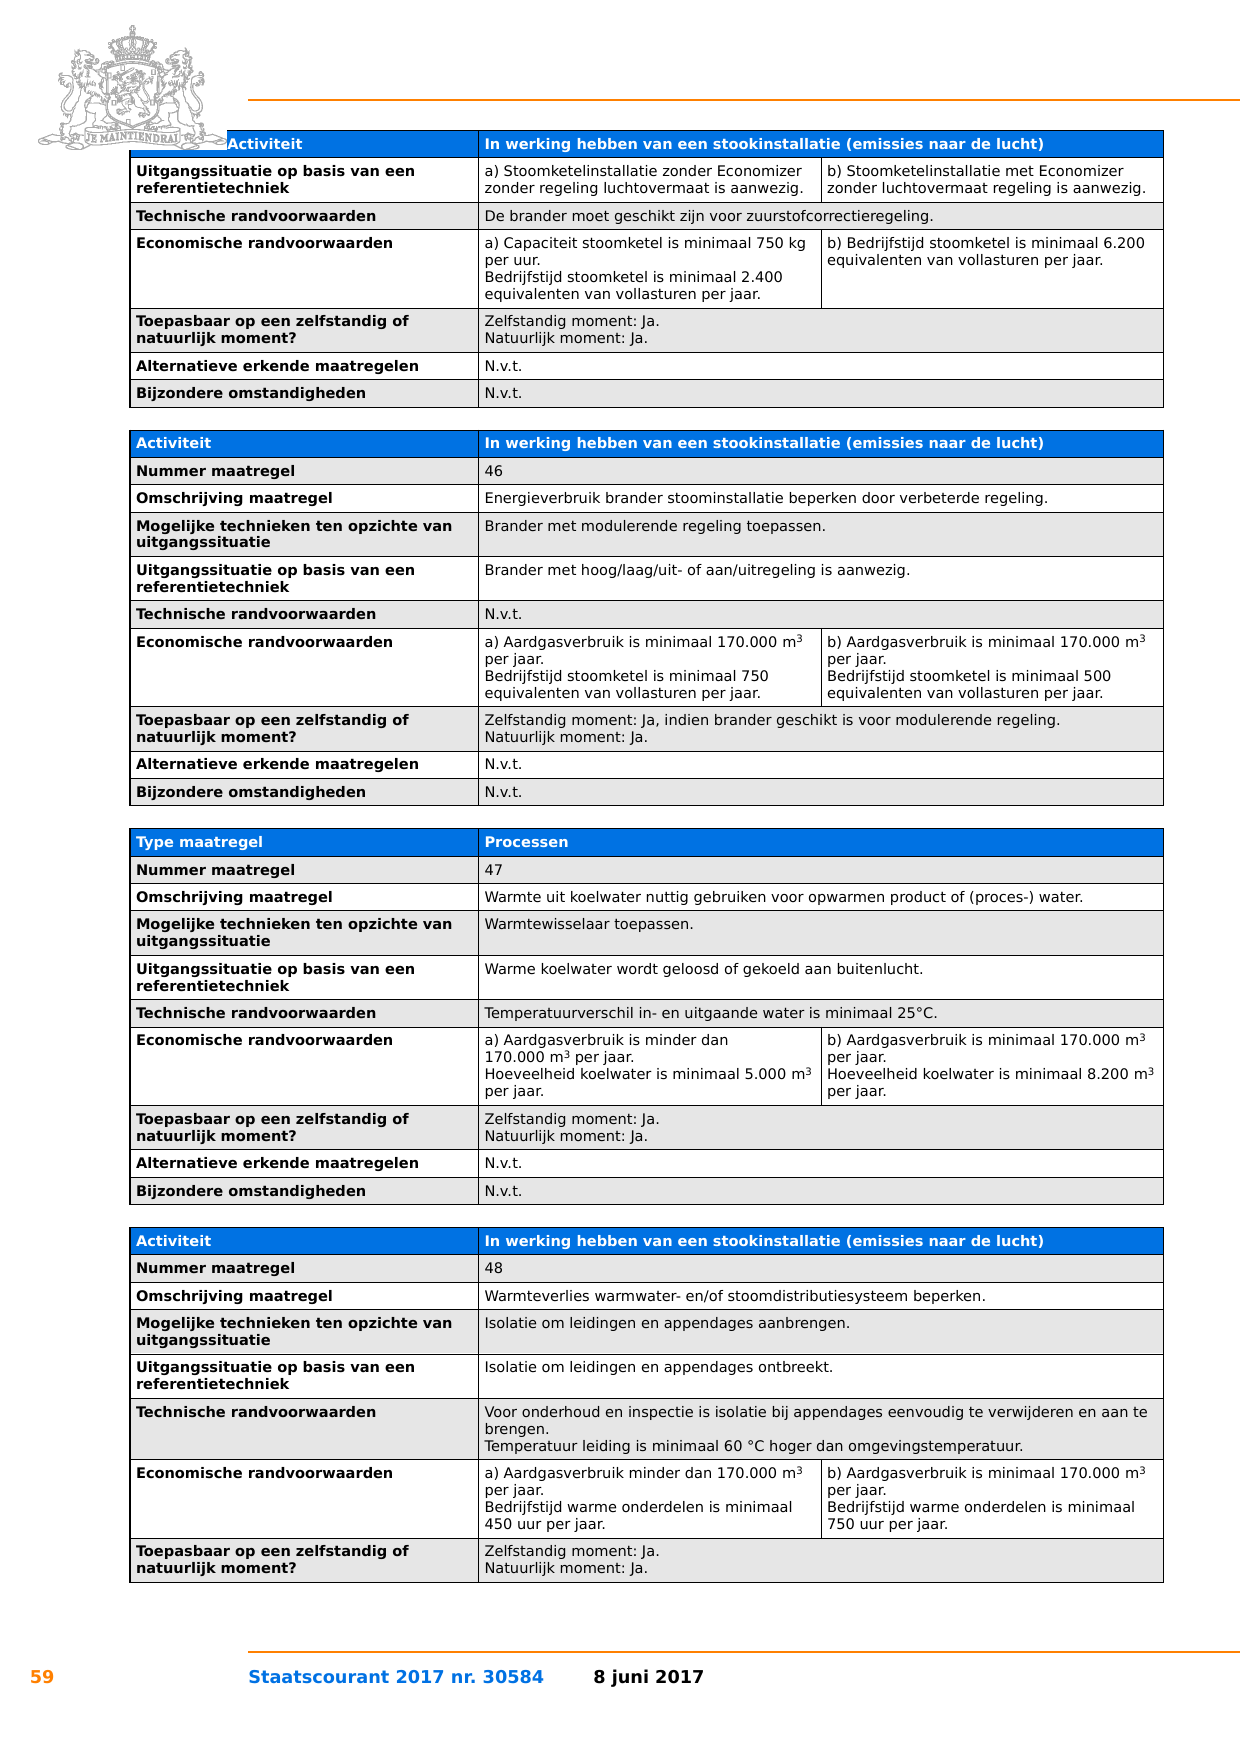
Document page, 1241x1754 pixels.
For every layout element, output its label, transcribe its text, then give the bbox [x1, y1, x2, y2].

table_header Activiteit [131, 131, 478, 157]
table_cell b) Aardgasverbruik is minimaal 170.000 m3 per jaar. Bedrijfstijd warme onderdelen is minimaal 750 uur per jaar. [822, 1460, 1163, 1538]
table_cell Warmte uit koelwater nuttig gebruiken voor opwarmen product of (proces-) water. [479, 884, 1163, 910]
table_header In werking hebben van een stookinstallatie (emissies naar de lucht) [479, 1228, 1163, 1254]
table_cell b) Aardgasverbruik is minimaal 170.000 m3 per jaar. Bedrijfstijd stoomketel is minimaal 500 equivalenten van vollasturen per jaar. [822, 629, 1163, 706]
table_cell Voor onderhoud en inspectie is isolatie bij appendages eenvoudig te verwijderen en aan te brengen. Temperatuur leiding is minimaal 60 °C hoger dan omgevingstemperatuur. [479, 1399, 1163, 1459]
table_cell N.v.t. [479, 601, 1163, 628]
table_header Activiteit [131, 1228, 478, 1254]
table_cell Uitgangssituatie op basis van een referentietechniek [131, 158, 478, 202]
table_cell a) Aardgasverbruik is minimaal 170.000 m3 per jaar. Bedrijfstijd stoomketel is minimaal 750 equivalenten van vollasturen per jaar. [479, 629, 821, 706]
table_cell Technische randvoorwaarden [131, 1399, 478, 1459]
table_cell Uitgangssituatie op basis van een referentietechniek [131, 956, 478, 999]
table_cell Warme koelwater wordt geloosd of gekoeld aan buitenlucht. [479, 956, 1163, 999]
table_cell N.v.t. [479, 752, 1163, 778]
table_cell b) Bedrijfstijd stoomketel is minimaal 6.200 equivalenten van vollasturen per jaar. [822, 230, 1163, 307]
table_cell Alternatieve erkende maatregelen [131, 752, 478, 778]
table_cell Technische randvoorwaarden [131, 1000, 478, 1027]
table_cell Economische randvoorwaarden [131, 230, 478, 307]
table_cell Mogelijke technieken ten opzichte van uitgangssituatie [131, 911, 478, 955]
table_cell Bijzondere omstandigheden [131, 380, 478, 407]
table_cell Isolatie om leidingen en appendages aanbrengen. [479, 1310, 1163, 1353]
table_cell Warmtewisselaar toepassen. [479, 911, 1163, 955]
table_cell b) Stoomketelinstallatie met Economizer zonder luchtovermaat regeling is aanwezig. [822, 158, 1163, 202]
table_cell N.v.t. [479, 353, 1163, 379]
table_cell Toepasbaar op een zelfstandig of natuurlijk moment? [131, 309, 478, 352]
table_cell Toepasbaar op een zelfstandig of natuurlijk moment? [131, 1106, 478, 1149]
table_cell Mogelijke technieken ten opzichte van uitgangssituatie [131, 513, 478, 556]
table_header Activiteit [131, 431, 478, 457]
table_cell Zelfstandig moment: Ja. Natuurlijk moment: Ja. [479, 309, 1163, 352]
table_cell N.v.t. [479, 380, 1163, 407]
table_cell Technische randvoorwaarden [131, 601, 478, 628]
table_cell Zelfstandig moment: Ja. Natuurlijk moment: Ja. [479, 1106, 1163, 1149]
table_cell a) Aardgasverbruik minder dan 170.000 m3 per jaar. Bedrijfstijd warme onderdelen is minimaal 450 uur per jaar. [479, 1460, 821, 1538]
table_header Processen [479, 829, 1163, 856]
table_cell Economische randvoorwaarden [131, 1028, 478, 1105]
table_cell Warmteverlies warmwater- en/of stoomdistributiesysteem beperken. [479, 1283, 1163, 1309]
table_cell b) Aardgasverbruik is minimaal 170.000 m3 per jaar. Hoeveelheid koelwater is minimaal 8.200 m3 per jaar. [822, 1028, 1163, 1105]
table_cell Uitgangssituatie op basis van een referentietechniek [131, 557, 478, 600]
table_cell a) Aardgasverbruik is minder dan 170.000 m3 per jaar. Hoeveelheid koelwater is minimaal 5.000 m3 per jaar. [479, 1028, 821, 1105]
table_header In werking hebben van een stookinstallatie (emissies naar de lucht) [479, 131, 1163, 157]
table_cell Toepasbaar op een zelfstandig of natuurlijk moment? [131, 1539, 478, 1582]
table_cell a) Capaciteit stoomketel is minimaal 750 kg per uur. Bedrijfstijd stoomketel is minimaal 2.400 equivalenten van vollasturen per jaar. [479, 230, 821, 307]
table_cell Technische randvoorwaarden [131, 203, 478, 229]
table_cell Toepasbaar op een zelfstandig of natuurlijk moment? [131, 707, 478, 751]
table_cell Omschrijving maatregel [131, 1283, 478, 1309]
table_cell Omschrijving maatregel [131, 485, 478, 512]
table_cell Zelfstandig moment: Ja, indien brander geschikt is voor modulerende regeling. Natuurlijk moment: Ja. [479, 707, 1163, 751]
table_cell 46 [479, 458, 1163, 484]
table_cell Alternatieve erkende maatregelen [131, 353, 478, 379]
table_cell Omschrijving maatregel [131, 884, 478, 910]
table_header Type maatregel [131, 829, 478, 856]
table_cell Nummer maatregel [131, 458, 478, 484]
table_cell Isolatie om leidingen en appendages ontbreekt. [479, 1355, 1163, 1398]
table_cell 47 [479, 857, 1163, 883]
table_cell a) Stoomketelinstallatie zonder Economizer zonder regeling luchtovermaat is aanwezig. [479, 158, 821, 202]
table_cell 48 [479, 1255, 1163, 1282]
table_cell N.v.t. [479, 1178, 1163, 1204]
table_cell Brander met modulerende regeling toepassen. [479, 513, 1163, 556]
table_cell Energieverbruik brander stoominstallatie beperken door verbeterde regeling. [479, 485, 1163, 512]
table_cell N.v.t. [479, 1150, 1163, 1177]
table_cell Uitgangssituatie op basis van een referentietechniek [131, 1355, 478, 1398]
table_cell Economische randvoorwaarden [131, 629, 478, 706]
table_cell Temperatuurverschil in- en uitgaande water is minimaal 25°C. [479, 1000, 1163, 1027]
table_cell Zelfstandig moment: Ja. Natuurlijk moment: Ja. [479, 1539, 1163, 1582]
table_cell Nummer maatregel [131, 1255, 478, 1282]
table_cell Bijzondere omstandigheden [131, 1178, 478, 1204]
picture [38, 25, 227, 150]
table_cell De brander moet geschikt zijn voor zuurstofcorrectieregeling. [479, 203, 1163, 229]
table_cell Brander met hoog/laag/uit- of aan/uitregeling is aanwezig. [479, 557, 1163, 600]
table_header In werking hebben van een stookinstallatie (emissies naar de lucht) [479, 431, 1163, 457]
table_cell Economische randvoorwaarden [131, 1460, 478, 1538]
table_cell N.v.t. [479, 779, 1163, 805]
table_cell Bijzondere omstandigheden [131, 779, 478, 805]
table_cell Mogelijke technieken ten opzichte van uitgangssituatie [131, 1310, 478, 1353]
table_cell Alternatieve erkende maatregelen [131, 1150, 478, 1177]
table_cell Nummer maatregel [131, 857, 478, 883]
